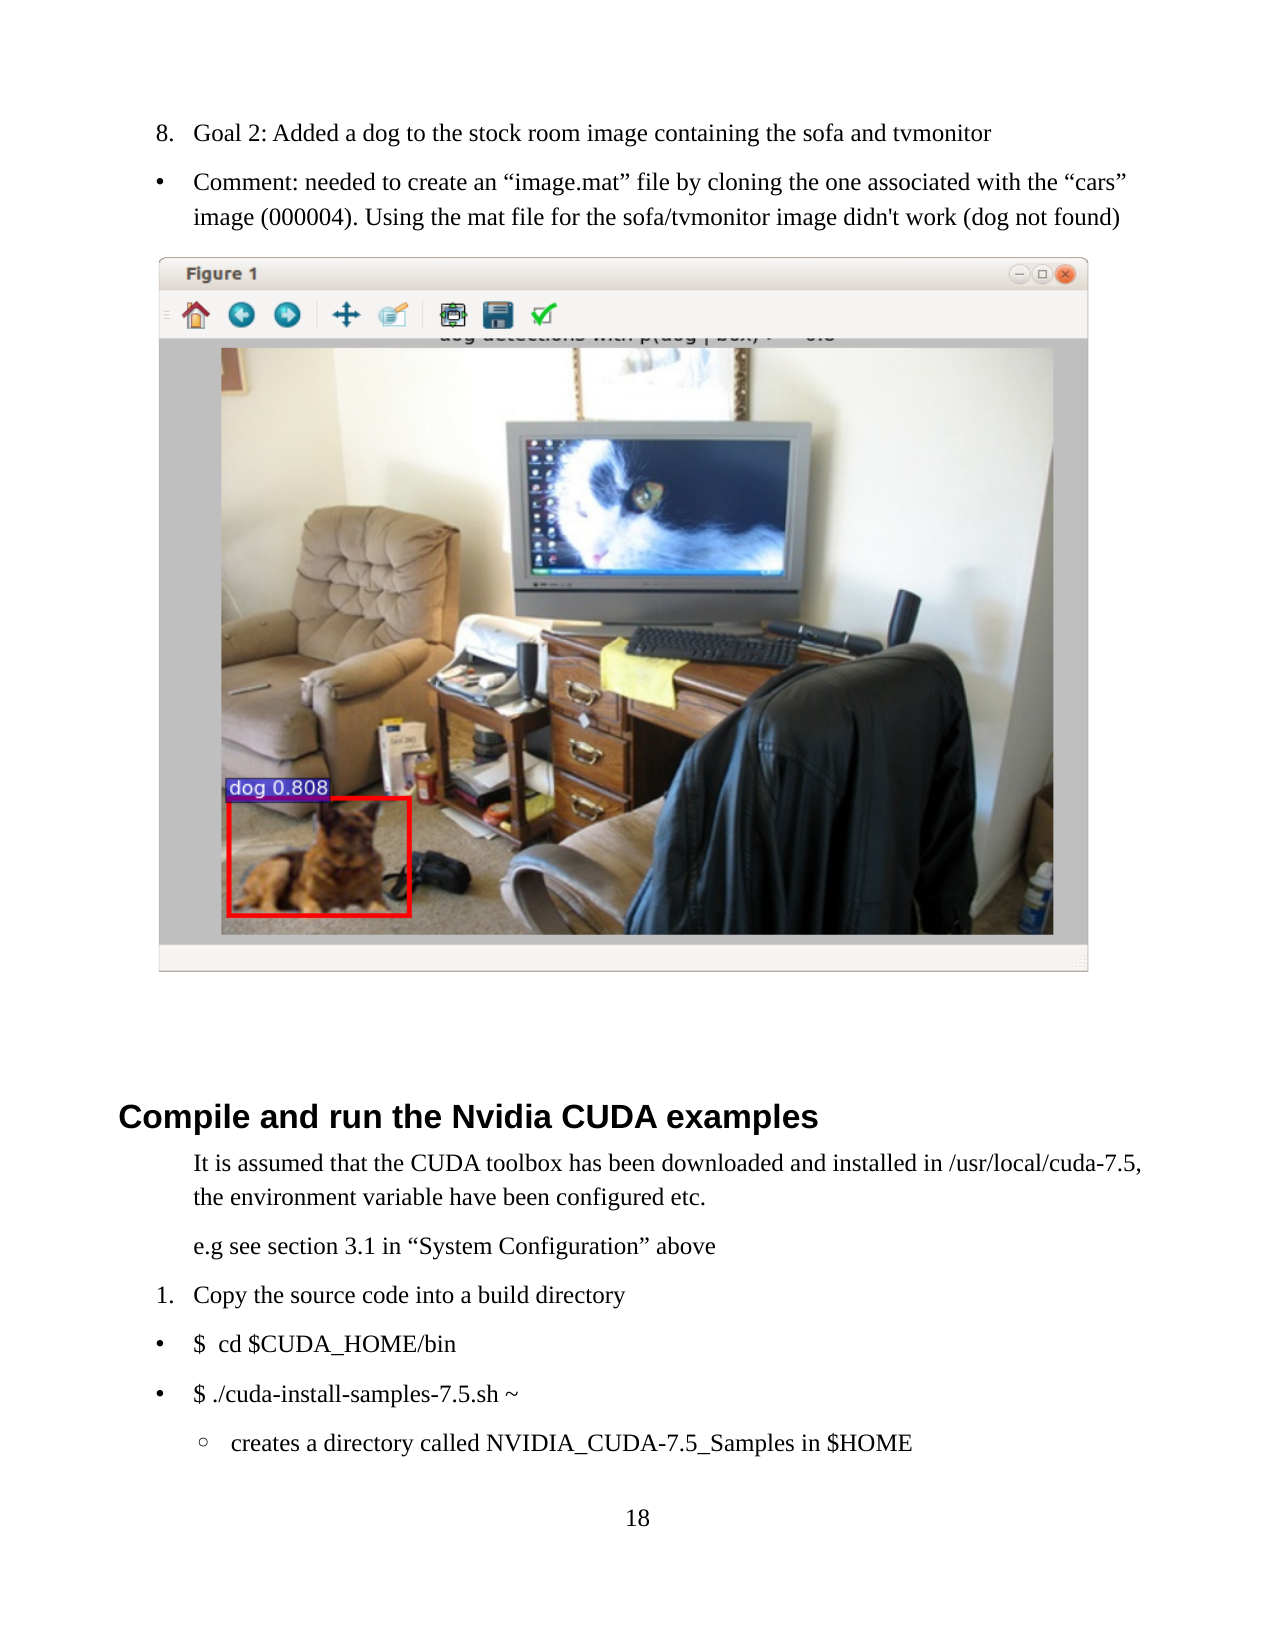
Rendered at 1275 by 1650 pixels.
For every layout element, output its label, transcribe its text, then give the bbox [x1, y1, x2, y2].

list creates a directory called NVIDIA_CUDA-7.5_Samples in $HOME [193, 1428, 1157, 1456]
list Comment: needed to create an “image.mat” file by cloning the one associated with the “cars” image (000004). Using the mat file for the sofa/tvmonitor image didn't work (dog not found) [156, 167, 1157, 230]
text e.g see section 3.1 in “System Configuration” above [193, 1231, 1157, 1260]
list Goal 2: Added a dog to the stock room image containing the sofa and tvmonitor [156, 118, 1157, 147]
subtitle Compile and run the Nvidia CUDA examples [118, 1097, 1157, 1135]
list Copy the source code into a build directory [156, 1281, 1157, 1309]
list $ ./cuda-install-samples-7.5.sh ~ [156, 1379, 1157, 1407]
list It is assumed that the CUDA toolbox has been downloaded and installed in /usr/local/cuda-7.5, the environment variable have been configured etc. [156, 1148, 1157, 1211]
picture [158, 257, 1089, 972]
list $ cd $CUDA_HOME/bin [156, 1329, 1157, 1358]
